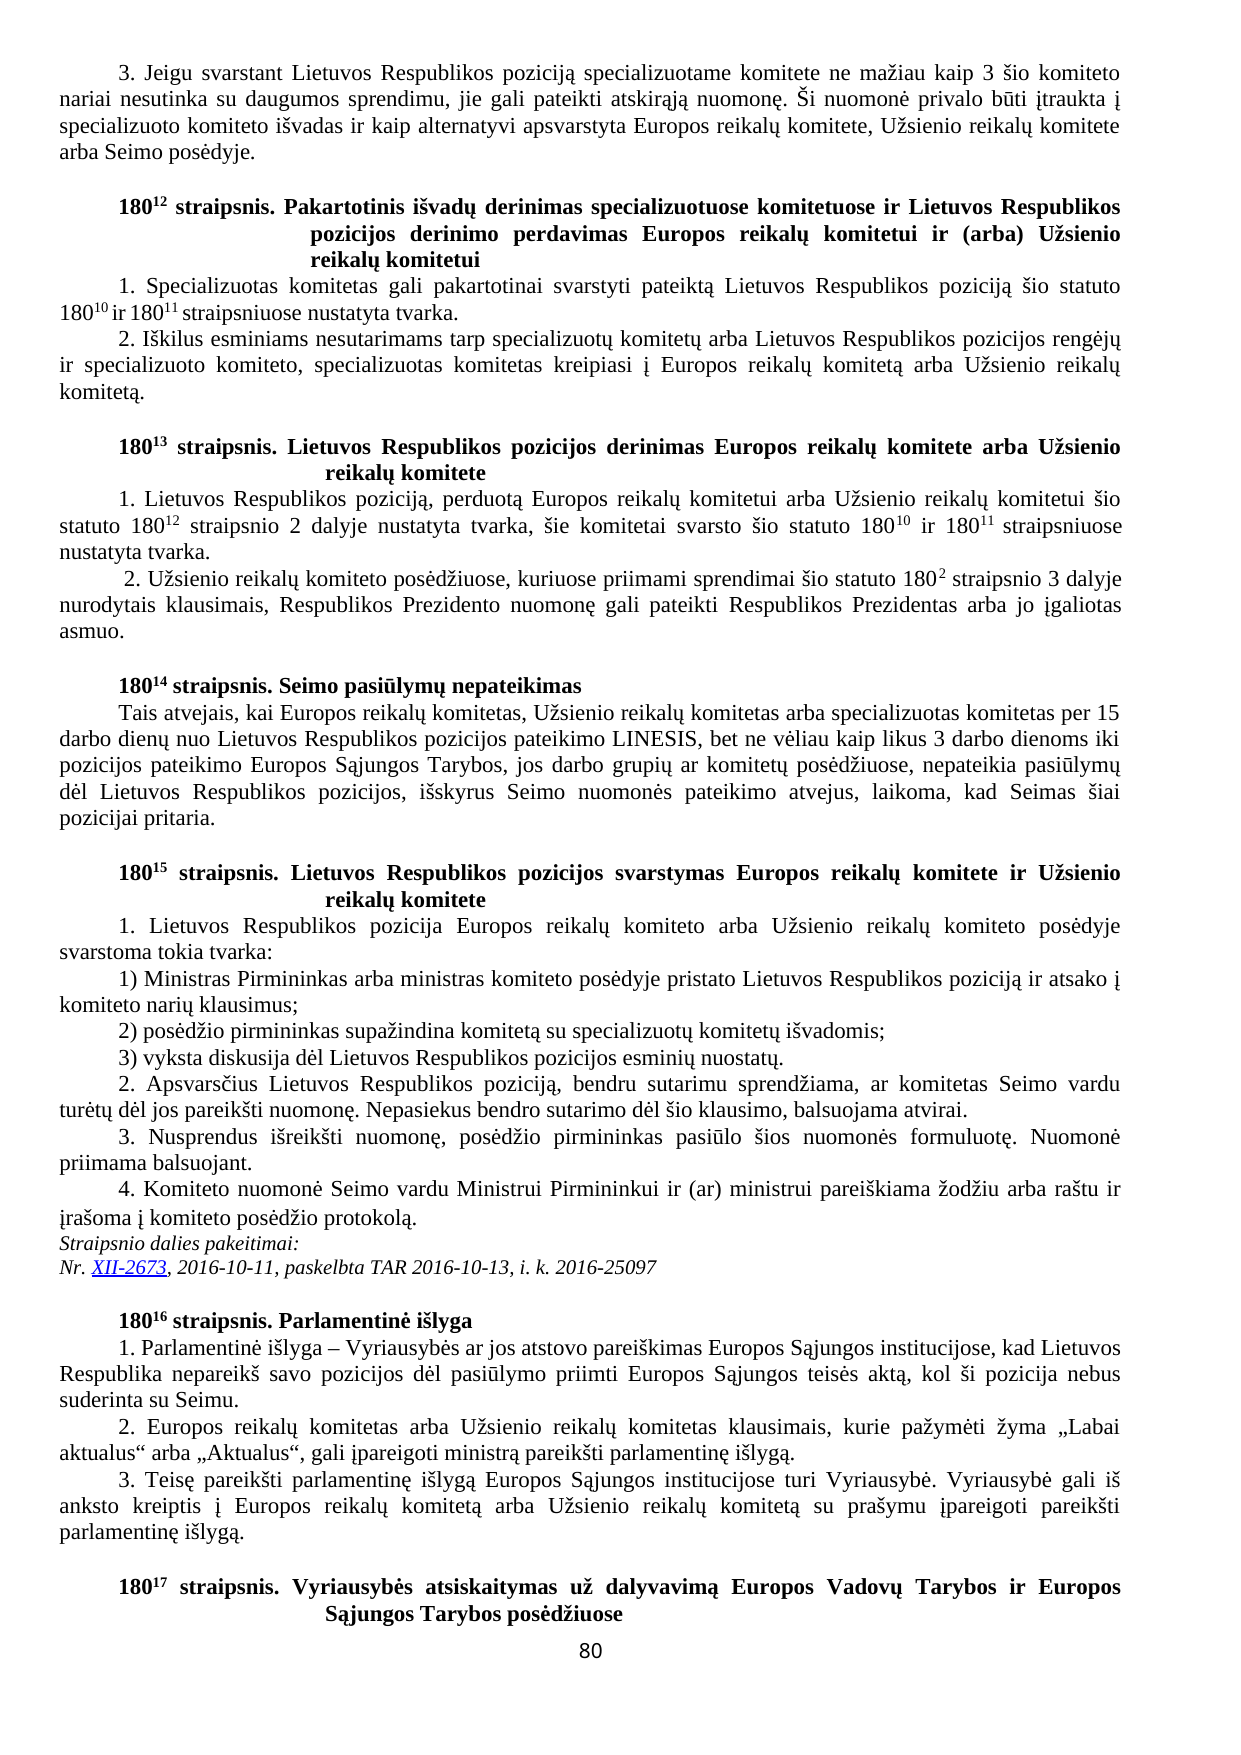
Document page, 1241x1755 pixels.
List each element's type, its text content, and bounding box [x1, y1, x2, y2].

text 2. Europos reikalų komitetas arba Užsienio reikalų komitetas klausimais, kurie pažymėti žyma „Labai aktualus“ arba „Aktualus“, gali įpareigoti ministrą pareikšti parlamentinę išlygą. [59, 1413, 1122, 1466]
text 1. Specializuotas komitetas gali pakartotinai svarstyti pateiktą Lietuvos Respublikos poziciją šio statuto 18010 ir 18011 straipsniuose nustatyta tvarka. [59, 272, 1122, 325]
text 18014 straipsnis. Seimo pasiūlymų nepateikimas [59, 672, 1122, 699]
text 3. Teisę pareikšti parlamentinę išlygą Europos Sąjungos institucijose turi Vyriausybė. Vyriausybė gali iš anksto kreiptis į Europos reikalų komitetą arba Užsienio reikalų komitetą su prašymu įpareigoti pareikšti parlamentinę išlygą. [59, 1466, 1122, 1545]
text 4. Komiteto nuomonė Seimo vardu Ministrui Pirmininkui ir (ar) ministrui pareiškiama žodžiu arba raštu ir įrašoma į komiteto posėdžio protokolą. [59, 1176, 1122, 1231]
text 18012 straipsnis. Pakartotinis išvadų derinimas specializuotuose komitetuose ir Lietuvos Respublikos pozicijos derinimo perdavimas Europos reikalų komitetui ir (arba) Užsienio reikalų komitetui [118, 193, 1122, 272]
text 3) vyksta diskusija dėl Lietuvos Respublikos pozicijos esminių nuostatų. [59, 1044, 1122, 1070]
text 1. Lietuvos Respublikos poziciją, perduotą Europos reikalų komitetui arba Užsienio reikalų komitetui šio statuto 18012 straipsnio 2 dalyje nustatyta tvarka, šie komitetai svarsto šio statuto 18010 ir 18011 straipsniuose nustatyta tvarka. [59, 486, 1122, 564]
text 18017 straipsnis. Vyriausybės atsiskaitymas už dalyvavimą Europos Vadovų Tarybos ir Europos Sąjungos Tarybos posėdžiuose [118, 1573, 1122, 1626]
text 2. Užsienio reikalų komiteto posėdžiuose, kuriuose priimami sprendimai šio statuto 1802 straipsnio 3 dalyje nurodytais klausimais, Respublikos Prezidento nuomonę gali pateikti Respublikos Prezidentas arba jo įgaliotas asmuo. [59, 564, 1122, 644]
text 2) posėdžio pirmininkas supažindina komitetą su specializuotų komitetų išvadomis; [59, 1017, 1122, 1044]
text 2. Apsvarsčius Lietuvos Respublikos poziciją, bendru sutarimu sprendžiama, ar komitetas Seimo vardu turėtų dėl jos pareikšti nuomonę. Nepasiekus bendro sutarimo dėl šio klausimo, balsuojama atvirai. [59, 1070, 1122, 1123]
text 18013 straipsnis. Lietuvos Respublikos pozicijos derinimas Europos reikalų komitete arba Užsienio reikalų komitete [118, 433, 1122, 486]
text 18015 straipsnis. Lietuvos Respublikos pozicijos svarstymas Europos reikalų komitete ir Užsienio reikalų komitete [118, 859, 1122, 912]
text 18016 straipsnis. Parlamentinė išlyga [59, 1307, 1122, 1334]
text 3. Nusprendus išreikšti nuomonę, posėdžio pirmininkas pasiūlo šios nuomonės formuluotę. Nuomonė priimama balsuojant. [59, 1123, 1122, 1176]
text Nr. XII-2673, 2016-10-11, paskelbta TAR 2016-10-13, i. k. 2016-25097 [59, 1255, 1122, 1279]
text 2. Iškilus esminiams nesutarimams tarp specializuotų komitetų arba Lietuvos Respublikos pozicijos rengėjų ir specializuoto komiteto, specializuotas komitetas kreipiasi į Europos reikalų komitetą arba Užsienio reikalų komitetą. [59, 325, 1122, 404]
text 1. Lietuvos Respublikos pozicija Europos reikalų komiteto arba Užsienio reikalų komiteto posėdyje svarstoma tokia tvarka: [59, 912, 1122, 965]
text 1) Ministras Pirmininkas arba ministras komiteto posėdyje pristato Lietuvos Respublikos poziciją ir atsako į komiteto narių klausimus; [59, 965, 1122, 1017]
text 3. Jeigu svarstant Lietuvos Respublikos poziciją specializuotame komitete ne mažiau kaip 3 šio komiteto nariai nesutinka su daugumos sprendimu, jie gali pateikti atskirąją nuomonę. Ši nuomonė privalo būti įtraukta į specializuoto komiteto išvadas ir kaip alternatyvi apsvarstyta Europos reikalų komitete, Užsienio reikalų komitete arba Seimo posėdyje. [59, 59, 1122, 164]
text Tais atvejais, kai Europos reikalų komitetas, Užsienio reikalų komitetas arba specializuotas komitetas per 15 darbo dienų nuo Lietuvos Respublikos pozicijos pateikimo LINESIS, bet ne vėliau kaip likus 3 darbo dienoms iki pozicijos pateikimo Europos Sąjungos Tarybos, jos darbo grupių ar komitetų posėdžiuose, nepateikia pasiūlymų dėl Lietuvos Respublikos pozicijos, išskyrus Seimo nuomonės pateikimo atvejus, laikoma, kad Seimas šiai pozicijai pritaria. [59, 699, 1122, 831]
text Straipsnio dalies pakeitimai: [59, 1231, 1122, 1255]
text 1. Parlamentinė išlyga – Vyriausybės ar jos atstovo pareiškimas Europos Sąjungos institucijose, kad Lietuvos Respublika nepareikš savo pozicijos dėl pasiūlymo priimti Europos Sąjungos teisės aktą, kol ši pozicija nebus suderinta su Seimu. [59, 1334, 1122, 1413]
